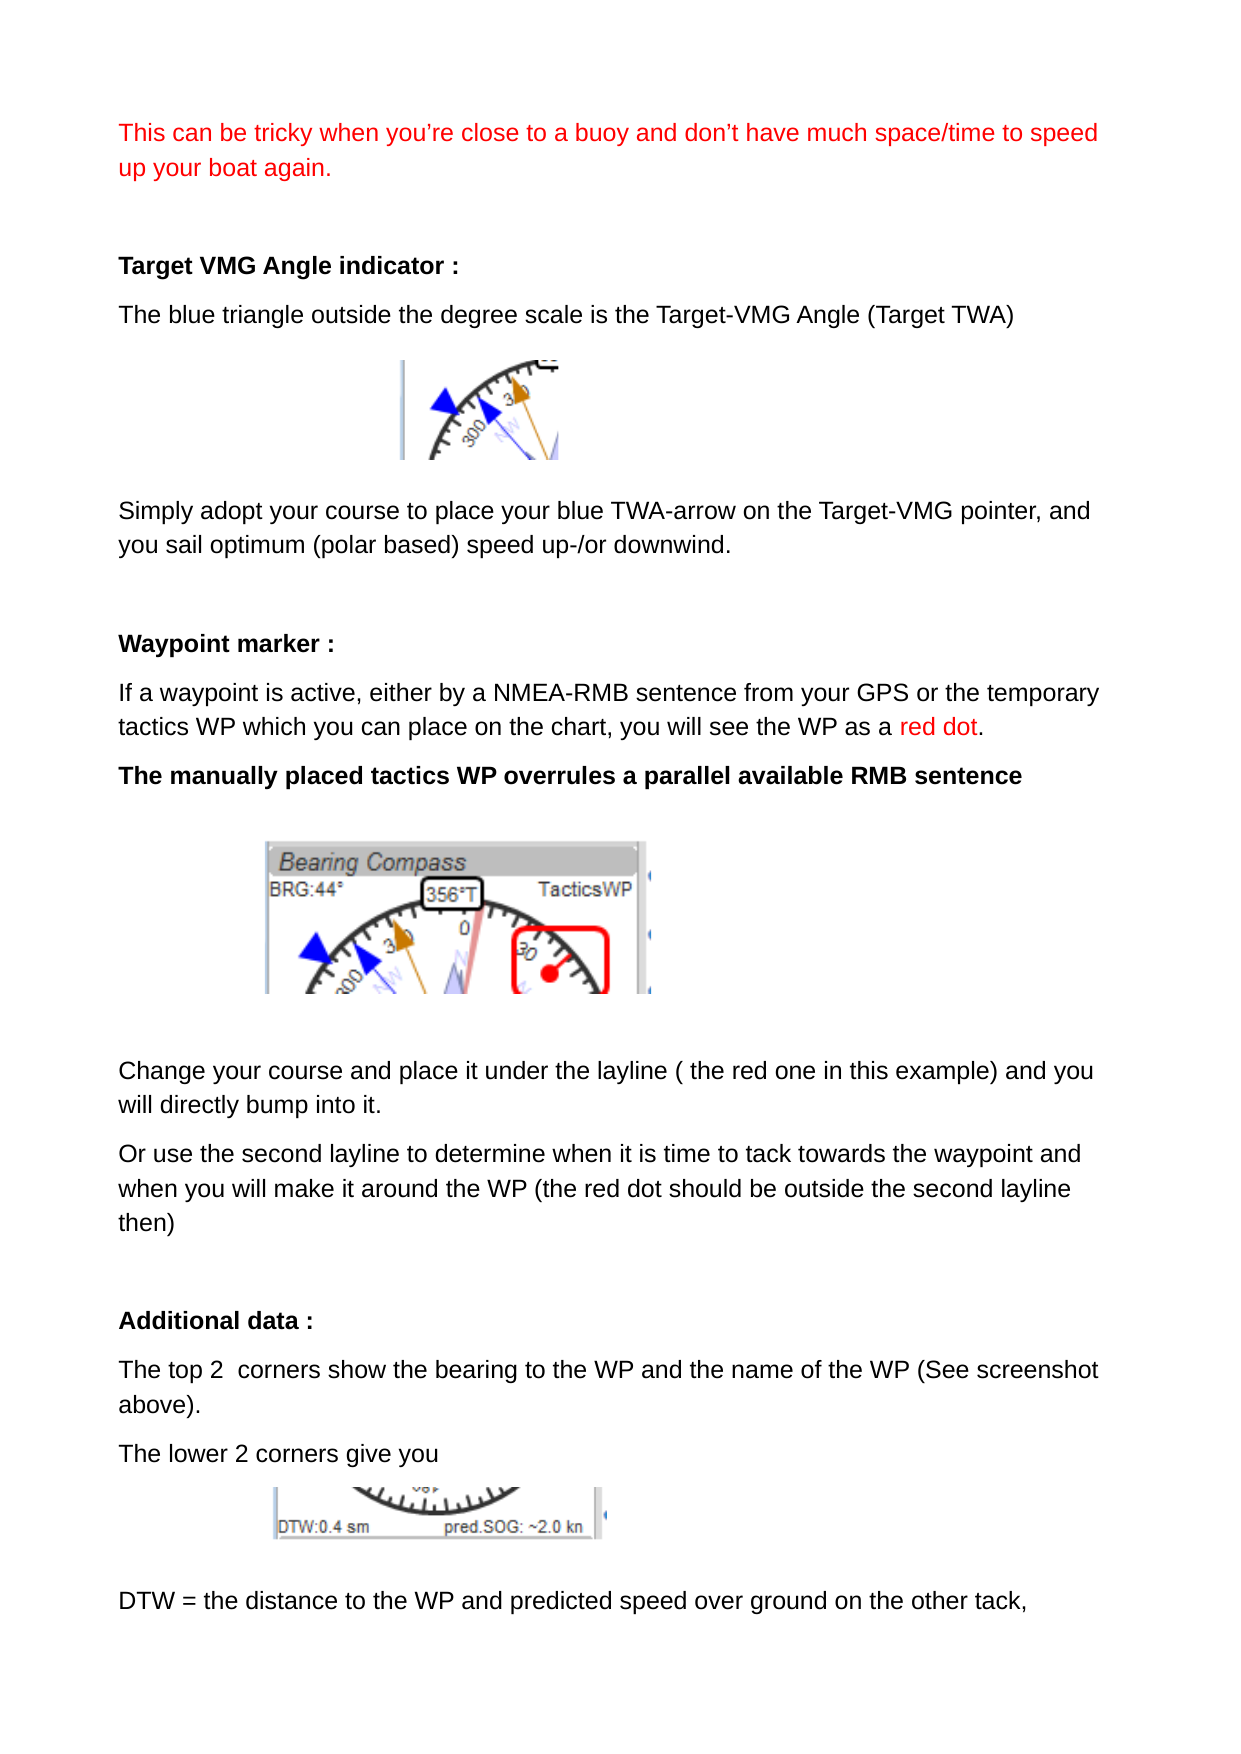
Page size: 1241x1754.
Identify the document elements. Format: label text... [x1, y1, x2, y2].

text Additional data : [118, 1306, 1122, 1335]
text If a waypoint is active, either by a NMEA-RMB sentence from your GPS or the temporary tactics WP which you can place on the chart, you will see the WP as a red dot. [118, 678, 1122, 741]
text Change your course and place it under the layline ( the red one in this example) and you will directly bump into it. [118, 1056, 1122, 1119]
text The top 2 corners show the bearing to the WP and the name of the WP (See screenshot above). [118, 1355, 1122, 1418]
text Simply adopt your course to place your blue TWA-arrow on the Target-VMG pointer, and you sail optimum (polar based) speed up-/or downwind. [118, 496, 1122, 559]
text Waypoint marker : [118, 629, 1122, 657]
text The blue triangle outside the degree scale is the Target-VMG Angle (Target TWA) [118, 300, 1122, 328]
picture [394, 360, 559, 460]
text The lower 2 corners give you [118, 1439, 1122, 1468]
text The manually placed tactics WP overrules a parallel available RMB sentence [118, 761, 1122, 790]
text This can be tricky when you’re close to a buoy and don’t have much space/time to speed up your boat again. [118, 118, 1122, 181]
text DTW = the distance to the WP and predicted speed over ground on the other tack, [118, 1586, 1122, 1615]
picture [264, 838, 652, 994]
text Target VMG Angle indicator : [118, 251, 1122, 279]
text Or use the second layline to determine when it is time to tack towards the waypoint and when you will make it around the WP (the red dot should be outside the second layline then) [118, 1139, 1122, 1237]
picture [264, 1487, 607, 1549]
